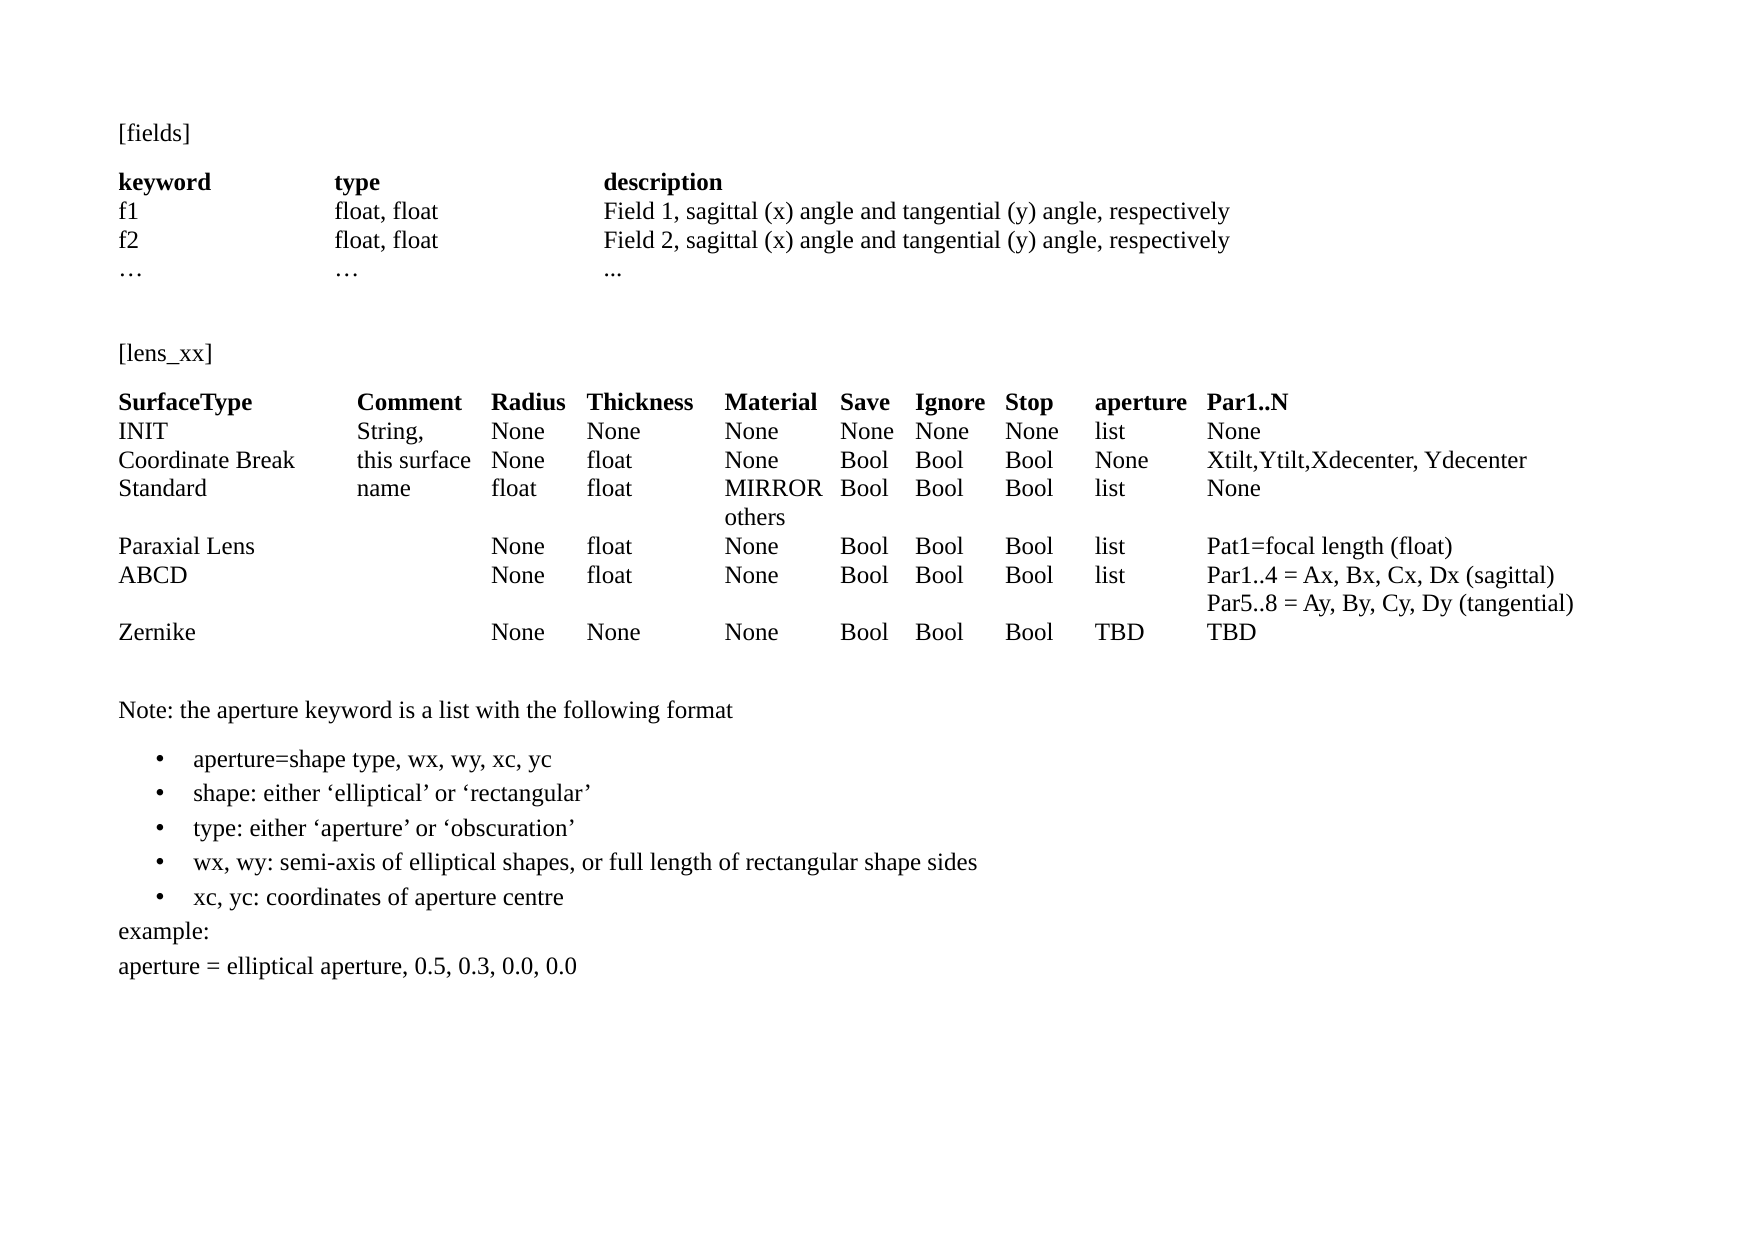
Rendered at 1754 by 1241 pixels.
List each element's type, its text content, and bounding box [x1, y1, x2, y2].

table_cell float, float [334, 225, 603, 253]
table_cell ABCD [118, 560, 357, 617]
table_cell Zernike [118, 617, 357, 646]
table_cell Bool [915, 531, 1005, 560]
table_header Comment [357, 387, 491, 416]
table_cell None [724, 531, 840, 560]
table_cell Par1..4 = Ax, Bx, Cx, Dx (sagittal) Par5..8 = Ay, By, Cy, Dy (tangential) [1207, 560, 1636, 617]
table_cell None [491, 531, 586, 560]
table_header Material [724, 387, 840, 416]
text Note: the aperture keyword is a list with the following format [118, 695, 1636, 724]
table_header Thickness [586, 387, 724, 416]
table_cell Bool [840, 531, 915, 560]
table_cell float [586, 560, 724, 617]
table_cell ... [603, 254, 1636, 289]
table_cell None [724, 445, 840, 473]
table_cell float [586, 531, 724, 560]
table_cell None [491, 617, 586, 646]
table_cell INIT [118, 416, 357, 445]
table_cell None [1005, 416, 1094, 445]
table_cell None [1207, 416, 1636, 445]
table_cell Bool [915, 445, 1005, 473]
table_cell Bool [840, 617, 915, 646]
table_cell None [586, 416, 724, 445]
table_cell TBD [1207, 617, 1636, 646]
table_cell Field 1, sagittal (x) angle and tangential (y) angle, respectively [603, 196, 1636, 225]
table_cell Bool [1005, 560, 1094, 617]
table_header description [603, 167, 1636, 196]
table_cell Bool [1005, 531, 1094, 560]
table_cell Bool [915, 617, 1005, 646]
table_cell None [1095, 445, 1207, 473]
table_cell list [1095, 560, 1207, 617]
table_cell list [1095, 416, 1207, 445]
table_cell None [491, 445, 586, 473]
table_header Par1..N [1207, 387, 1636, 416]
table_header Save [840, 387, 915, 416]
table_header Ignore [915, 387, 1005, 416]
table_cell None [491, 416, 586, 445]
table_cell None [1207, 474, 1636, 531]
table_cell None [840, 416, 915, 445]
table_cell TBD [1095, 617, 1207, 646]
table_cell float [586, 474, 724, 531]
table_cell None [915, 416, 1005, 445]
table_cell None [491, 560, 586, 617]
list type: either ‘aperture’ or ‘obscuration’ [156, 813, 1636, 842]
text aperture = elliptical aperture, 0.5, 0.3, 0.0, 0.0 [118, 951, 1636, 980]
text [fields] [118, 118, 1636, 147]
list aperture=shape type, wx, wy, xc, yc [156, 744, 1636, 773]
table_cell list [1095, 474, 1207, 531]
table_cell Standard [118, 474, 357, 531]
table_cell Bool [915, 474, 1005, 531]
table_cell Bool [1005, 474, 1094, 531]
table_cell Bool [840, 445, 915, 473]
table_cell float [491, 474, 586, 531]
table_cell Bool [1005, 445, 1094, 473]
table_cell float, float [334, 196, 603, 225]
table_cell f2 [118, 225, 334, 253]
table_cell Bool [840, 474, 915, 531]
table_cell Coordinate Break [118, 445, 357, 473]
table_cell None [724, 617, 840, 646]
text example: [118, 916, 1636, 945]
table_cell MIRROR others [724, 474, 840, 531]
list shape: either ‘elliptical’ or ‘rectangular’ [156, 778, 1636, 807]
table_cell Bool [1005, 617, 1094, 646]
table_cell Field 2, sagittal (x) angle and tangential (y) angle, respectively [603, 225, 1636, 253]
table_cell None [724, 416, 840, 445]
table_cell None [724, 560, 840, 617]
table_cell Bool [840, 560, 915, 617]
table_cell None [586, 617, 724, 646]
table_header Stop [1005, 387, 1094, 416]
table_cell Paraxial Lens [118, 531, 357, 560]
table_header aperture [1095, 387, 1207, 416]
table_cell String, this surface name [357, 416, 491, 646]
table_cell Xtilt,Ytilt,Xdecenter, Ydecenter [1207, 445, 1636, 473]
table_cell f1 [118, 196, 334, 225]
table_cell float [586, 445, 724, 473]
table_cell … [118, 254, 334, 289]
table_cell Pat1=focal length (float) [1207, 531, 1636, 560]
table_cell list [1095, 531, 1207, 560]
table_header SurfaceType [118, 387, 357, 416]
text [lens_xx] [118, 338, 1636, 367]
table_header keyword [118, 167, 334, 196]
list wx, wy: semi-axis of elliptical shapes, or full length of rectangular shape sides [156, 847, 1636, 876]
table_cell … [334, 254, 603, 289]
table_header type [334, 167, 603, 196]
table_header Radius [491, 387, 586, 416]
list xc, yc: coordinates of aperture centre [156, 882, 1636, 911]
table_cell Bool [915, 560, 1005, 617]
